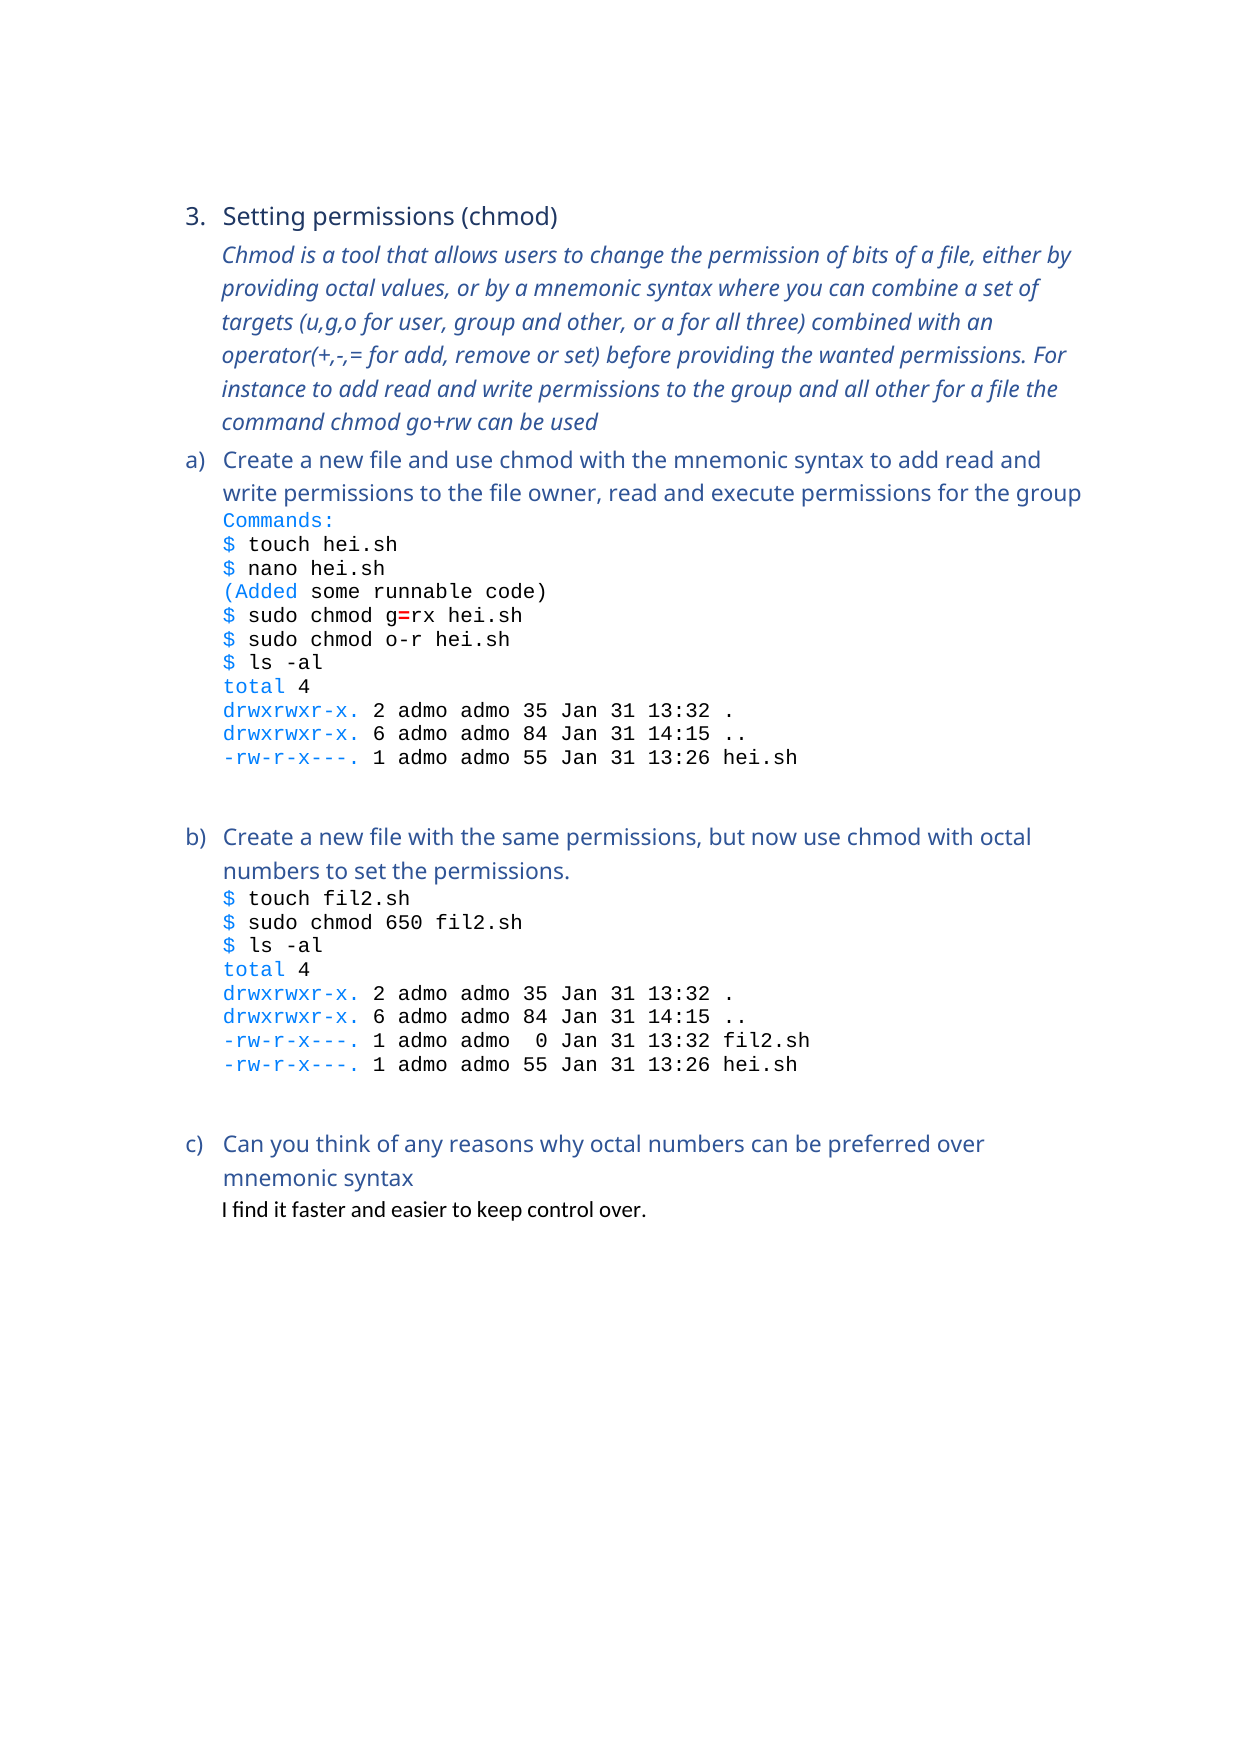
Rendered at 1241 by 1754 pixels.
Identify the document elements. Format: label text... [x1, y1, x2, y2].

list -rw-r-x---. 1 admo admo 0 Jan 31 13:32 fil2.sh [223, 1030, 1093, 1054]
text I find it faster and easier to keep control over. [148, 1195, 1093, 1223]
list drwxrwxr-x. 6 admo admo 84 Jan 31 14:15 .. [223, 1006, 1093, 1030]
list -rw-r-x---. 1 admo admo 55 Jan 31 13:26 hei.sh [223, 1054, 1093, 1077]
list (Added some runnable code) [223, 581, 1093, 605]
subtitle Create a new file with the same permissions, but now use chmod with octal numbers to set the permissions. [185, 821, 1093, 886]
list $ sudo chmod 650 fil2.sh [223, 912, 1093, 936]
list $ touch hei.sh [223, 534, 1093, 558]
list Commands: [223, 511, 1093, 534]
subtitle Setting permissions (chmod) [185, 198, 1093, 232]
list total 4 [223, 676, 1093, 700]
subtitle Create a new file and use chmod with the mnemonic syntax to add read and write permissions to the file owner, read and execute permissions for the group [185, 444, 1093, 508]
list $ ls -al [223, 652, 1093, 676]
list $ ls -al [223, 936, 1093, 959]
list drwxrwxr-x. 2 admo admo 35 Jan 31 13:32 . [223, 700, 1093, 723]
list $ touch fil2.sh [223, 888, 1093, 912]
list $ sudo chmod o-r hei.sh [223, 629, 1093, 652]
list drwxrwxr-x. 2 admo admo 35 Jan 31 13:32 . [223, 983, 1093, 1006]
list $ sudo chmod g=rx hei.sh [223, 605, 1093, 629]
list $ nano hei.sh [223, 558, 1093, 581]
subtitle Can you think of any reasons why octal numbers can be preferred over mnemonic syntax [185, 1128, 1093, 1193]
subtitle Chmod is a tool that allows users to change the permission of bits of a file, either by providing octal values, or by a mnemonic syntax where you can combine a set of targets (u,g,o for user, group and other, or a for all three) combined with an operator(+,-,= for add, remove or set) before providing the wanted permissions. For instance to add read and write permissions to the group and all other for a file the command chmod go+rw can be used [221, 239, 1093, 437]
list drwxrwxr-x. 6 admo admo 84 Jan 31 14:15 .. [223, 723, 1093, 747]
list total 4 [223, 959, 1093, 983]
list -rw-r-x---. 1 admo admo 55 Jan 31 13:26 hei.sh [223, 747, 1093, 771]
